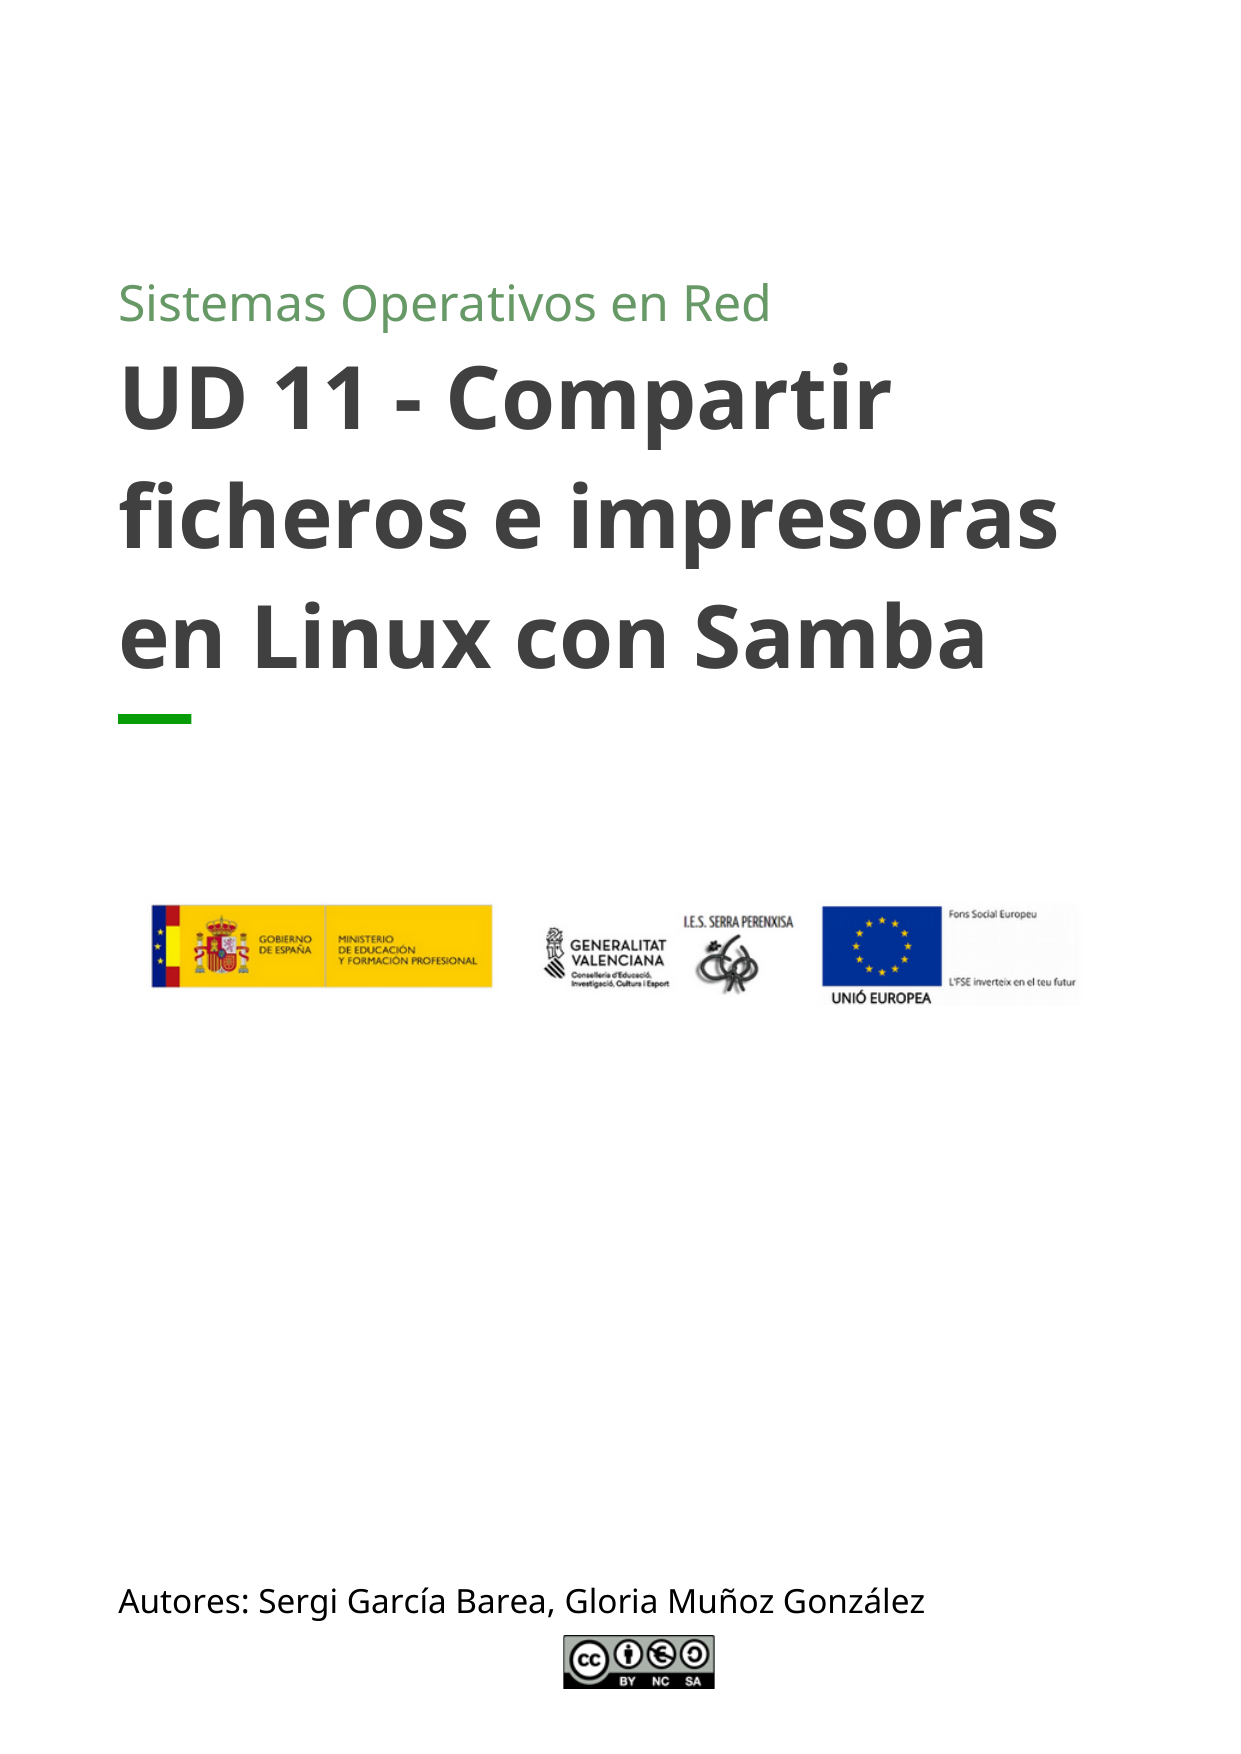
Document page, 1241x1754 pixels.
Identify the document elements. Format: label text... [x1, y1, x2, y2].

text Autores: Sergi García Barea, Gloria Muñoz González [118, 1578, 1122, 1624]
picture [118, 714, 192, 724]
picture [563, 1635, 715, 1689]
title Sistemas Operativos en Red UD 11 - Compartir ficheros e impresoras en Linux con Samba [118, 268, 1122, 694]
picture [118, 885, 1123, 1005]
